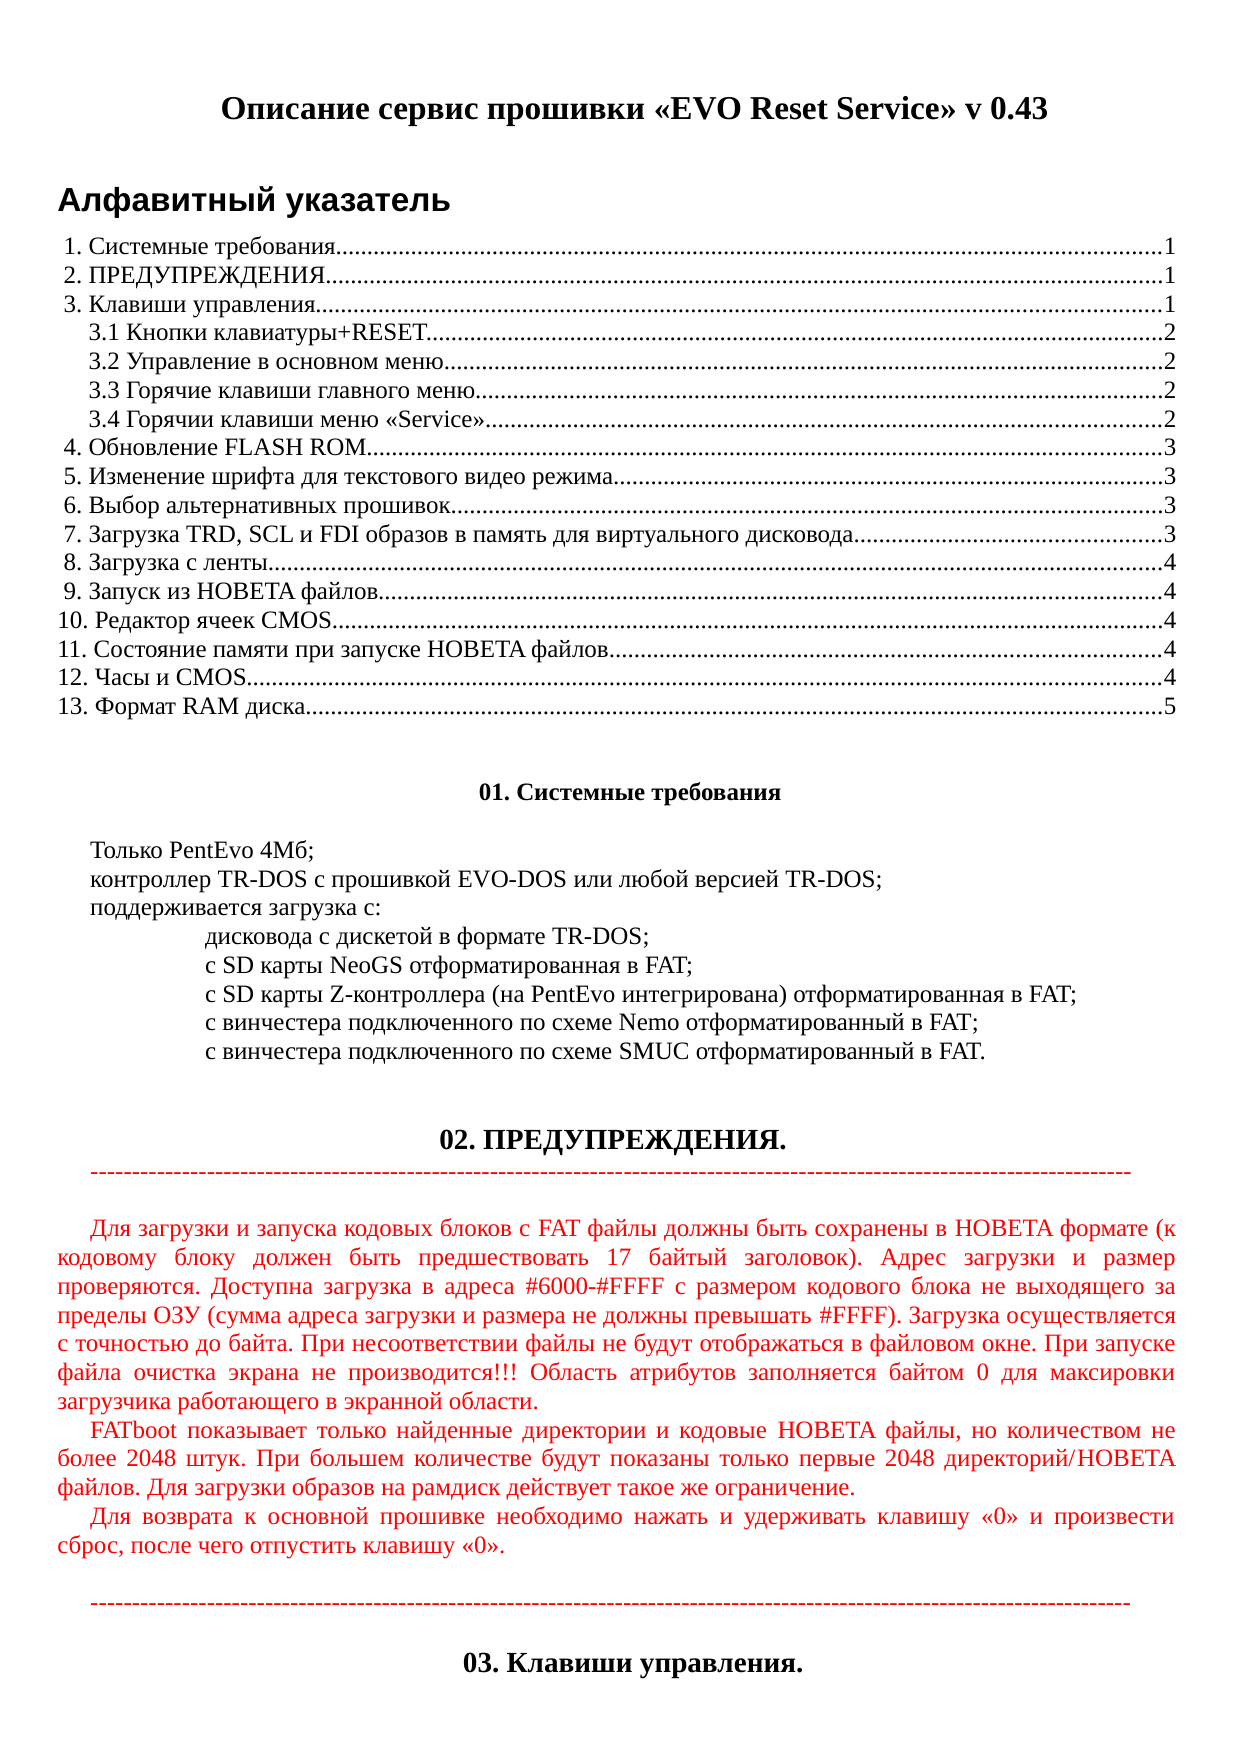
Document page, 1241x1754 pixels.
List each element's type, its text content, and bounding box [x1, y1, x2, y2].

text 5. Изменение шрифта для текстового видео режима 3 [57, 461, 1176, 490]
text ----------------------------------------------------------------------------------------------------------------------------- [57, 1156, 1176, 1185]
text с SD карты Z-контроллера (на PentEvo интегрирована) отформатированная в FAT; [57, 979, 1176, 1007]
text 3.4 Горячии клавиши меню «Service» 2 [57, 404, 1176, 432]
text Описание сервис прошивки «EVO Reset Service» v 0.43 [57, 88, 1176, 126]
text 01. Системные требования [57, 777, 1176, 806]
text с винчестера подключенного по схеме SMUC отформатированный в FAT. [57, 1036, 1176, 1065]
text с винчестера подключенного по схеме Nemo отформатированный в FAT; [57, 1007, 1176, 1036]
text 3.2 Управление в основном меню. 2 [57, 346, 1176, 375]
text дисковода с дискетой в формате TR-DOS; [57, 921, 1176, 950]
text 11. Состояние памяти при запуске HOBETA файлов 4 [57, 634, 1176, 662]
text 13. Формат RAM диска 5 [57, 691, 1176, 720]
text 10. Редактор ячеек CMOS 4 [57, 605, 1176, 634]
text 12. Часы и CMOS 4 [57, 662, 1176, 691]
text контроллер TR-DOS с прошивкой EVO-DOS или любой версией TR-DOS; [57, 864, 1176, 892]
text поддерживается загрузка с: [57, 892, 1176, 921]
text Для возврата к основной прошивке необходимо нажать и удерживать клавишу «0» и произвести сброс, после чего отпустить клавишу «0». [57, 1501, 1176, 1558]
text 1. Системные требования 1 [57, 231, 1176, 260]
text 3.1 Кнопки клавиатуры+RESET. 2 [57, 317, 1176, 346]
text FATboot показывает только найденные директории и кодовые HOBETA файлы, но количеством не более 2048 штук. При большем количестве будут показаны только первые 2048 директорий/HOBETA файлов. Для загрузки образов на рамдиск действует такое же ограничение. [57, 1415, 1176, 1501]
text 4. Обновление FLASH ROM 3 [57, 432, 1176, 461]
text 3. Клавиши управления. 1 [57, 289, 1176, 317]
text 8. Загрузка с ленты 4 [57, 547, 1176, 576]
text 6. Выбор альтернативных прошивок 3 [57, 490, 1176, 519]
text 2. ПРЕДУПРЕЖДЕНИЯ. 1 [57, 260, 1176, 289]
subtitle Алфавитный указатель [57, 180, 1176, 219]
text c SD карты NeoGS отформатированная в FAT; [57, 950, 1176, 979]
text 03. Клавиши управления. [57, 1645, 1176, 1678]
text 7. Загрузка TRD, SCL и FDI образов в память для виртуального дисковода 3 [57, 519, 1176, 547]
text 3.3 Горячие клавиши главного меню 2 [57, 375, 1176, 404]
text 9. Запуск из HOBETA файлов 4 [57, 576, 1176, 605]
text ----------------------------------------------------------------------------------------------------------------------------- [57, 1587, 1176, 1616]
text 02. ПРЕДУПРЕЖДЕНИЯ. [57, 1122, 1176, 1156]
text Только PentEvo 4Мб; [57, 835, 1176, 864]
text Для загрузки и запуска кодовых блоков с FAT файлы должны быть сохранены в HOBETA формате (к кодовому блоку должен быть предшествовать 17 байтый заголовок). Адрес загрузки и размер проверяются. Доступна загрузка в адреса #6000-#FFFF с размером кодового блока не выходящего за пределы ОЗУ (сумма адреса загрузки и размера не должны превышать #FFFF). Загрузка осуществляется с точностью до байта. При несоответствии файлы не будут отображаться в файловом окне. При запуске файла очистка экрана не производится!!! Область атрибутов заполняется байтом 0 для максировки загрузчика работающего в экранной области. [57, 1213, 1176, 1415]
